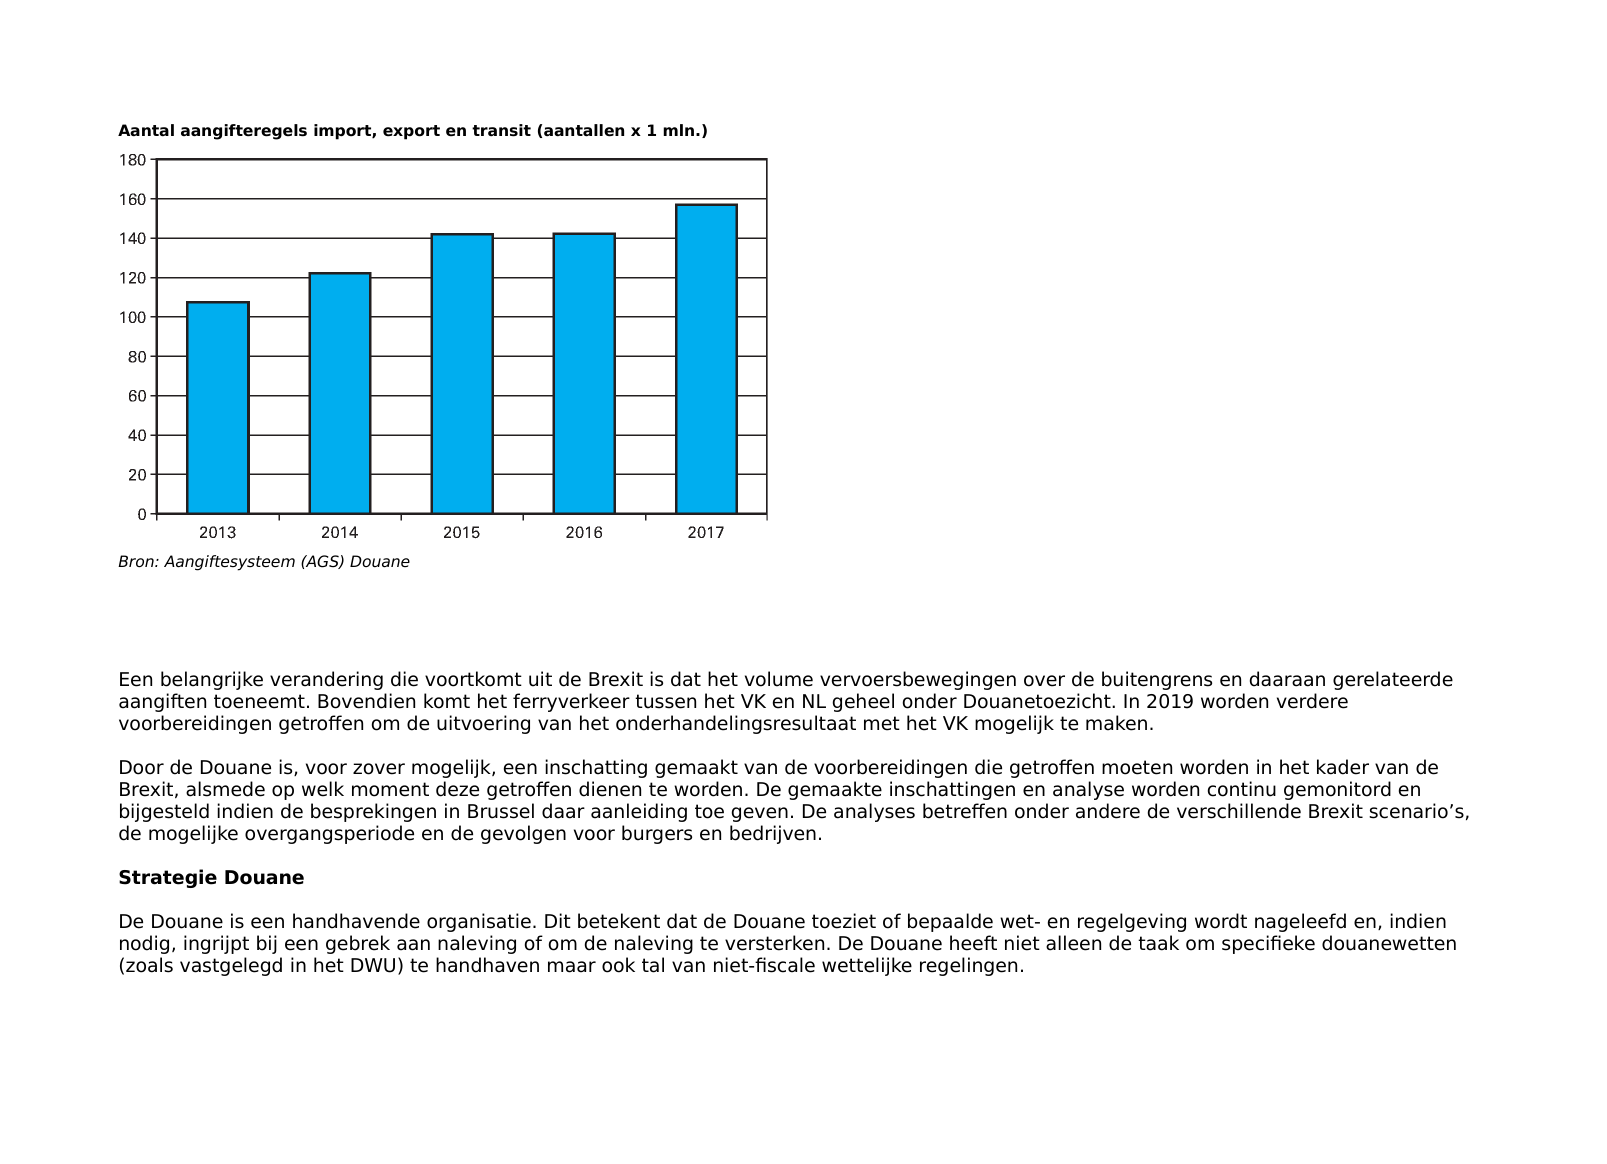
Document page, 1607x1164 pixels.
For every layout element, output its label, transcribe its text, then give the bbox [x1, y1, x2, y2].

text Aantal aangifteregels import, export en transit (aantallen x 1 mln.) [118, 122, 768, 140]
text De Douane is een handhavende organisatie. Dit betekent dat de Douane toeziet of bepaalde wet- en regelgeving wordt nageleefd en, indien nodig, ingrijpt bij een gebrek aan naleving of om de naleving te versterken. De Douane heeft niet alleen de taak om specifieke douanewetten (zoals vastgelegd in het DWU) te handhaven maar ook tal van niet-fiscale wettelijke regelingen. [118, 911, 1488, 977]
text Een belangrijke verandering die voortkomt uit de Brexit is dat het volume vervoersbewegingen over de buitengrens en daaraan gerelateerde aangiften toeneemt. Bovendien komt het ferryverkeer tussen het VK en NL geheel onder Douanetoezicht. In 2019 worden verdere voorbereidingen getroffen om de uitvoering van het onderhandelingsresultaat met het VK mogelijk te maken. [118, 669, 1488, 735]
text Door de Douane is, voor zover mogelijk, een inschatting gemaakt van de voorbereidingen die getroffen moeten worden in het kader van de Brexit, alsmede op welk moment deze getroffen dienen te worden. De gemaakte inschattingen en analyse worden continu gemonitord en bijgesteld indien de besprekingen in Brussel daar aanleiding toe geven. De analyses betreffen onder andere de verschillende Brexit scenario’s, de mogelijke overgangsperiode en de gevolgen voor burgers en bedrijven. [118, 757, 1488, 845]
picture [118, 151, 768, 542]
subtitle Strategie Douane [118, 867, 1488, 889]
text Bron: Aangiftesysteem (AGS) Douane [118, 553, 768, 572]
